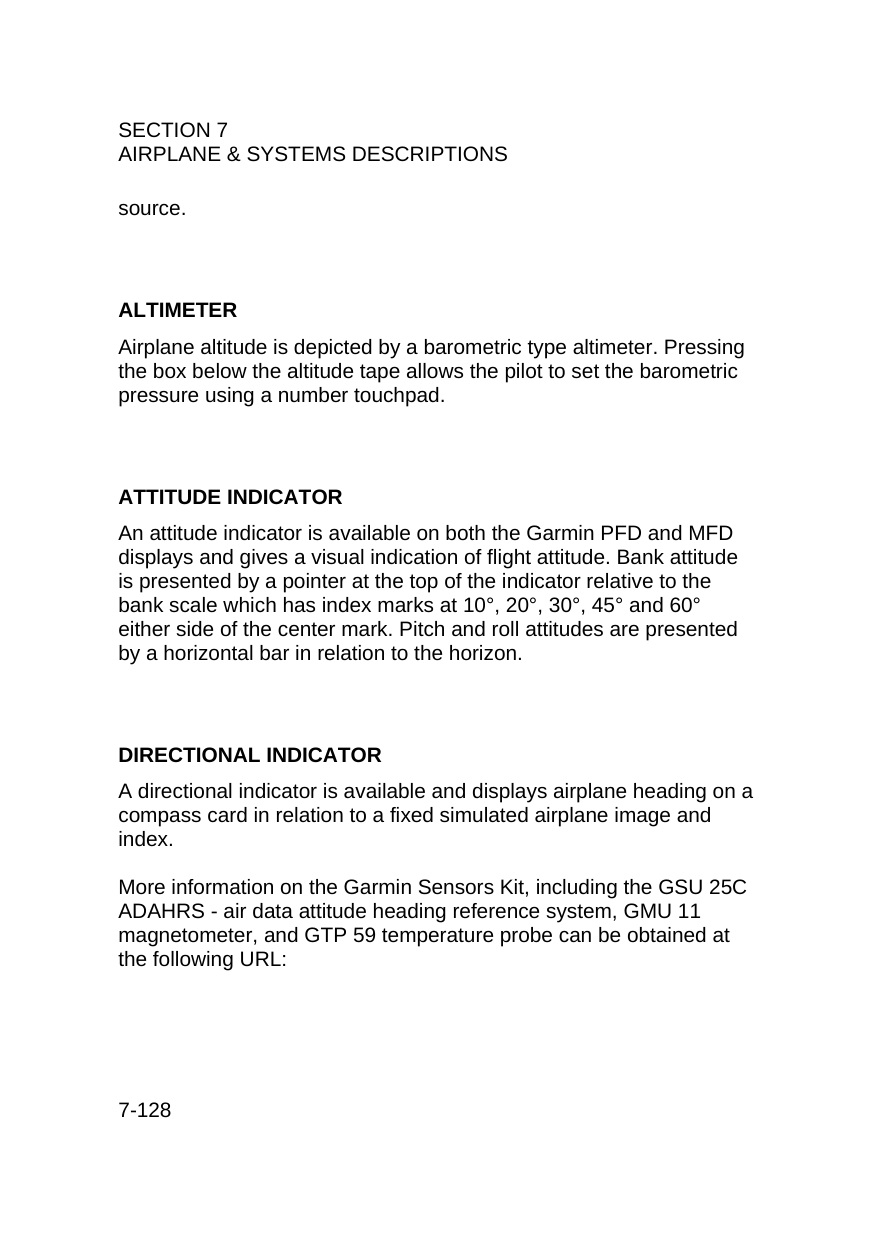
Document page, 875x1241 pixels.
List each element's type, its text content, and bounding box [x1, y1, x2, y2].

text More information on the Garmin Sensors Kit, including the GSU 25C ADAHRS - air data attitude heading reference system, GMU 11 magnetometer, and GTP 59 temperature probe can be obtained at the following URL: [118, 875, 756, 971]
subtitle ALTIMETER [118, 298, 756, 322]
text An attitude indicator is available on both the Garmin PFD and MFD displays and gives a visual indication of flight attitude. Bank attitude is presented by a pointer at the top of the indicator relative to the bank scale which has index marks at 10°, 20°, 30°, 45° and 60° either side of the center mark. Pitch and roll attitudes are presented by a horizontal bar in relation to the horizon. [118, 521, 756, 665]
text Airplane altitude is depicted by a barometric type altimeter. Pressing the box below the altitude tape allows the pilot to set the barometric pressure using a number touchpad. [118, 334, 756, 406]
text source. [118, 196, 756, 220]
subtitle DIRECTIONAL INDICATOR [118, 743, 756, 767]
subtitle ATTITUDE INDICATOR [118, 484, 756, 508]
text A directional indicator is available and displays airplane heading on a compass card in relation to a fixed simulated airplane image and index. [118, 779, 756, 851]
